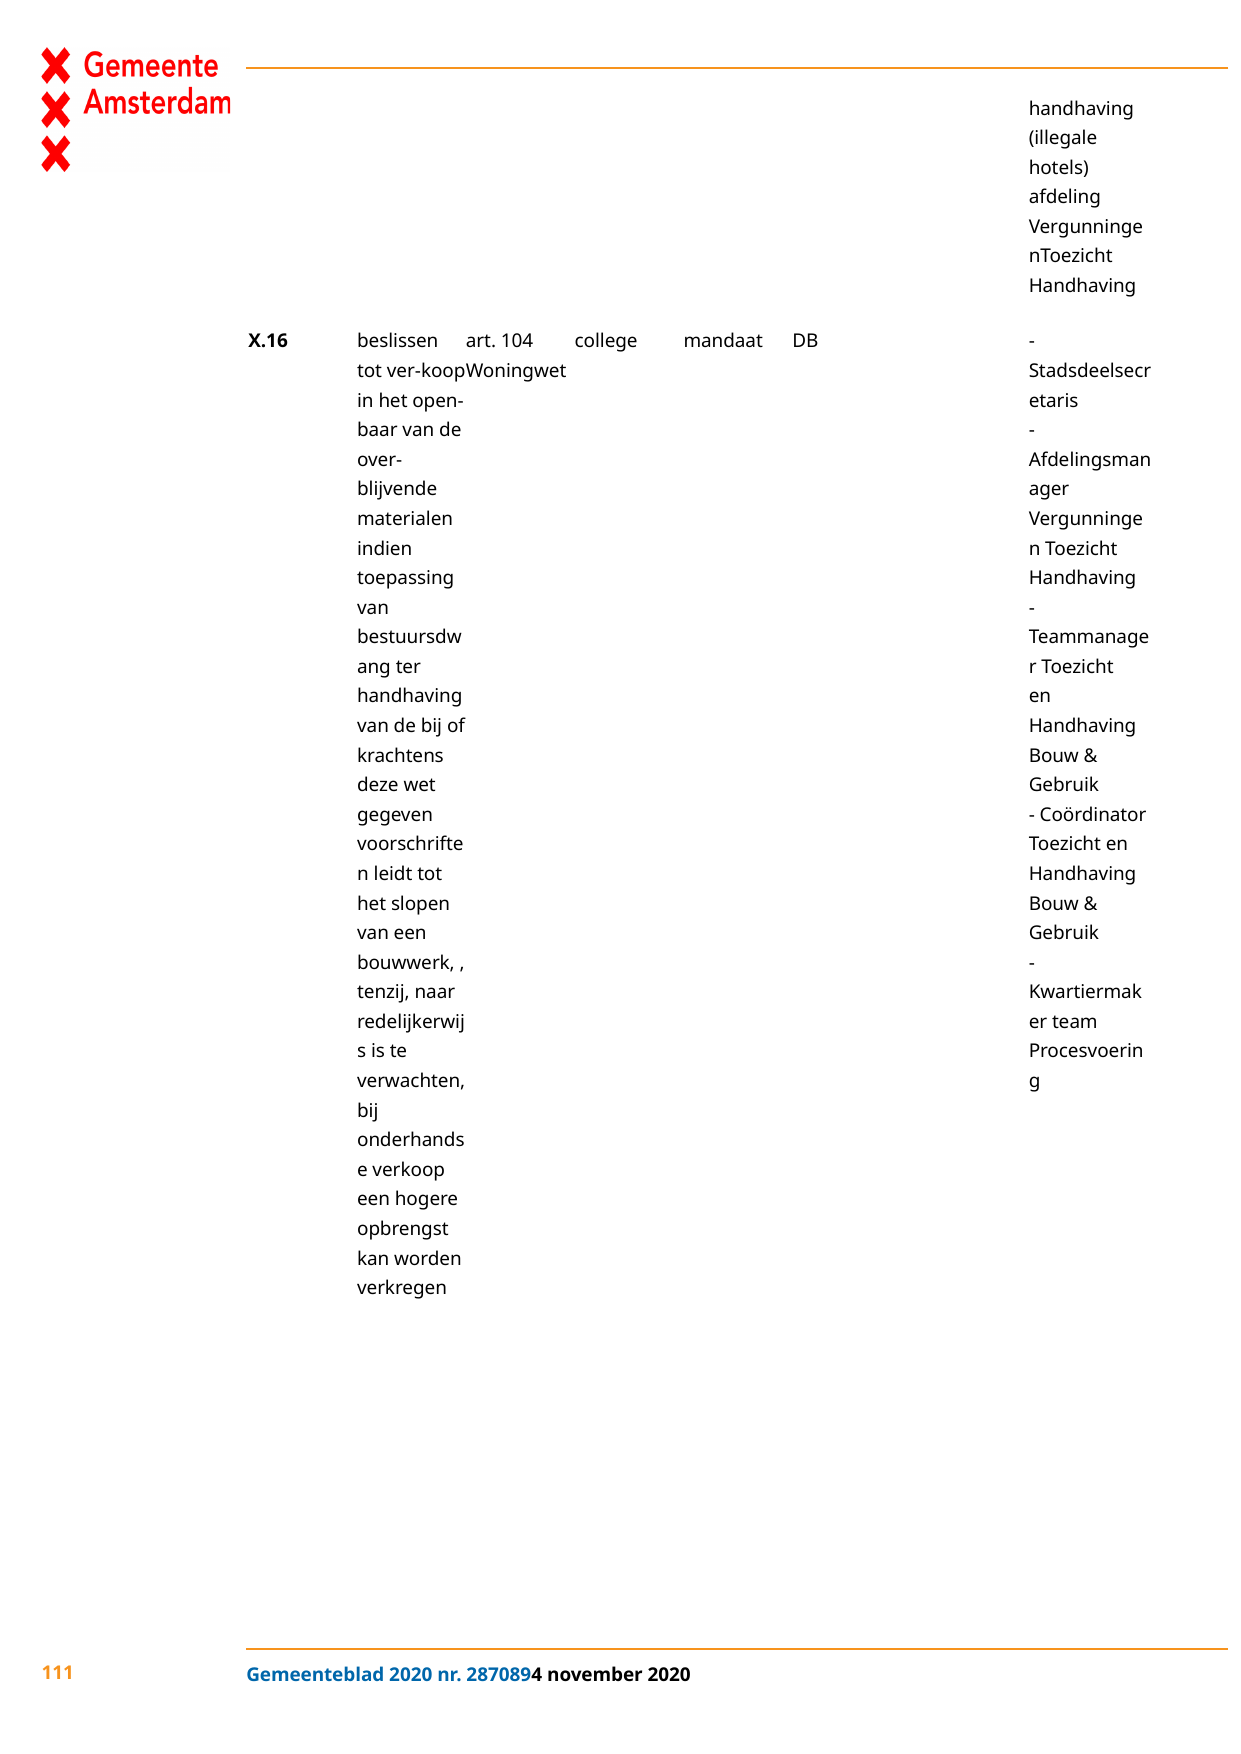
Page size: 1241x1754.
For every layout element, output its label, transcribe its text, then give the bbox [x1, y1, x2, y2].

table_cell [357, 95, 466, 298]
table_cell [574, 1300, 683, 1592]
table_cell [574, 95, 683, 298]
table_cell college [574, 298, 683, 1300]
table_cell [248, 1300, 357, 1592]
table_cell [683, 95, 792, 298]
table_cell handhaving (illegale hotels) afdeling VergunningenToezicht Handhaving [1029, 95, 1152, 298]
table_cell - Stadsdeelsecretaris - Afdelingsmanager Vergunningen Toezicht Handhaving - Teammanager Toezicht en Handhaving Bouw & Gebruik - Coördinator Toezicht en Handhaving Bouw & Gebruik - Kwartiermaker team Procesvoering [1029, 298, 1152, 1300]
table_cell [901, 1300, 1028, 1592]
picture [41, 47, 231, 172]
table_cell [683, 1300, 792, 1592]
table_cell X.16 [248, 298, 357, 1300]
table_cell [248, 95, 357, 298]
table_cell [792, 95, 901, 298]
table_cell beslissen tot ver-koop in het open-baar van de over-blijvende materialen indien toepassing van bestuursdwang ter handhaving van de bij of krachtens deze wet gegeven voorschriften leidt tot het slopen van een bouwwerk, , tenzij, naar redelijkerwijs is te verwachten, bij onderhandse verkoop een hogere opbrengst kan worden verkregen [357, 298, 466, 1300]
table_cell [901, 298, 1028, 1300]
table_cell art. 104 Woningwet [466, 298, 574, 1300]
table_cell [466, 95, 574, 298]
table_cell [792, 1300, 901, 1592]
table_cell [357, 1300, 466, 1592]
table_cell [901, 95, 1028, 298]
table_cell [1029, 1300, 1152, 1592]
table_cell [466, 1300, 574, 1592]
table_cell DB [792, 298, 901, 1300]
table_cell mandaat [683, 298, 792, 1300]
